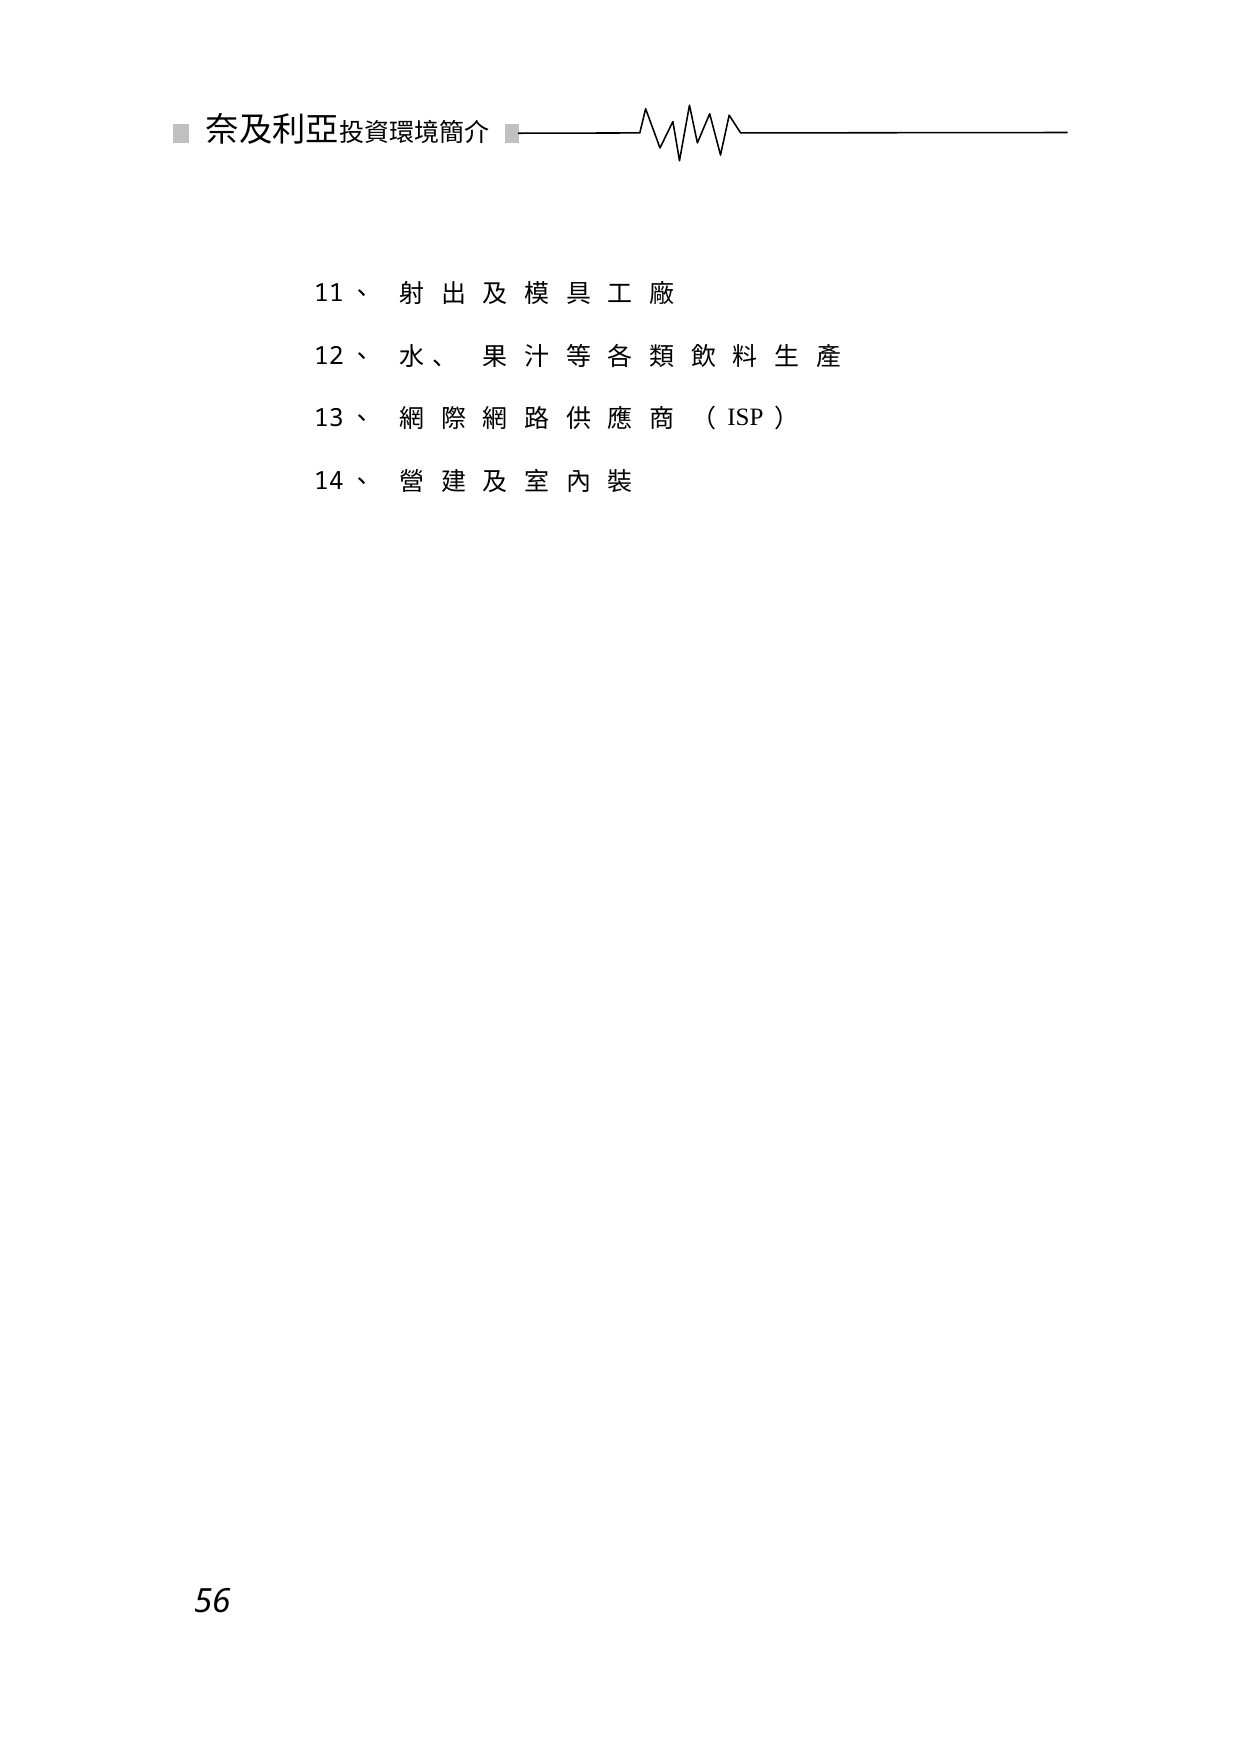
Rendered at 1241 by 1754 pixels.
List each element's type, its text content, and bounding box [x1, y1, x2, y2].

text 12、水、果汁等各類飲料生產 [281, 313, 1058, 375]
text 14、營建及室內裝 [281, 438, 1058, 500]
text 11、射出及模具工廠 [281, 250, 1058, 313]
text 13、網際網路供應商（ISP） [281, 375, 1058, 438]
